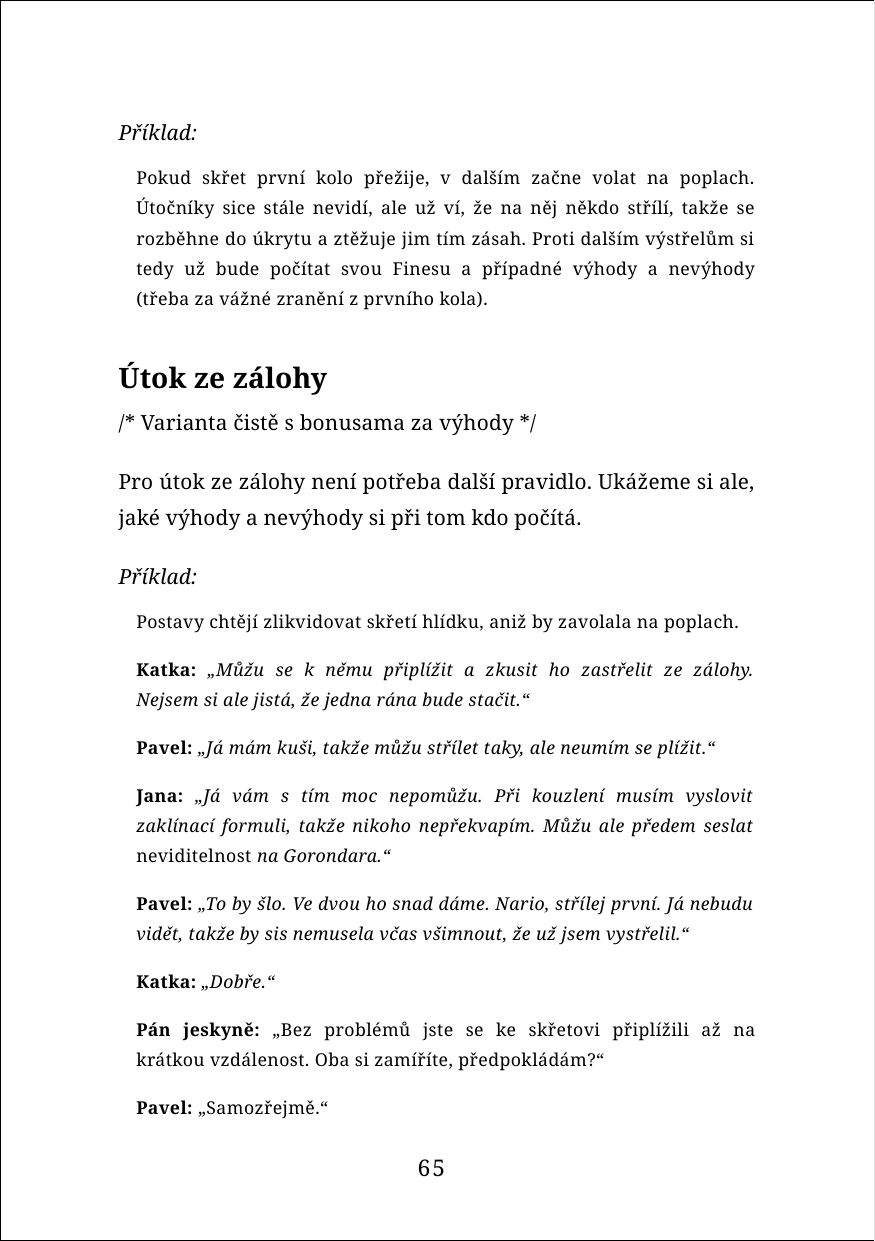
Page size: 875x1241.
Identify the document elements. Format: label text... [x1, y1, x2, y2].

text Jana: „Já vám s tím moc nepomůžu. Při kouzlení musím vyslovit zaklínací formuli, takže nikoho nepřekvapím. Můžu ale předem seslat neviditelnost na Gorondara.“ [136, 783, 756, 868]
text Pán jeskyně: „Bez problémů jste se ke skřetovi připlížili až na krátkou vzdálenost. Oba si zamíříte, předpokládám?“ [136, 1017, 756, 1072]
text Pavel: „Já mám kuši, takže můžu střílet taky, ale neumím se plížit.“ [136, 735, 756, 759]
text Příklad: [118, 562, 756, 590]
text Pokud skřet první kolo přežije, v dalším začne volat na poplach. Útočníky sice stále nevidí, ale už ví, že na něj někdo střílí, takže se rozběhne do úkrytu a ztěžuje jim tím zásah. Proti dalším výstřelům si tedy už bude počítat svou Finesu a případné výhody a nevýhody (třeba za vážné zranění z prvního kola). [136, 166, 756, 311]
text Příklad: [118, 118, 756, 147]
text Pro útok ze zálohy není potřeba další pravidlo. Ukážeme si ale, jaké výhody a nevýhody si při tom kdo počítá. [118, 467, 756, 531]
text Pavel: „To by šlo. Ve dvou ho snad dáme. Nario, střílej první. Já nebudu vidět, takže by sis nemusela včas všimnout, že už jsem vystřelil.“ [136, 891, 756, 946]
text Katka: „Můžu se k němu připlížit a zkusit ho zastřelit ze zálohy. Nejsem si ale jistá, že jedna rána bude stačit.“ [136, 657, 756, 711]
text Pavel: „Samozřejmě.“ [136, 1096, 756, 1120]
text Postavy chtějí zlikvidovat skřetí hlídku, aniž by zavolala na poplach. [136, 609, 756, 633]
text /* Varianta čistě s bonusama za výhody */ [118, 408, 756, 436]
subtitle Útok ze zálohy [118, 358, 756, 396]
text Katka: „Dobře.“ [136, 969, 756, 994]
